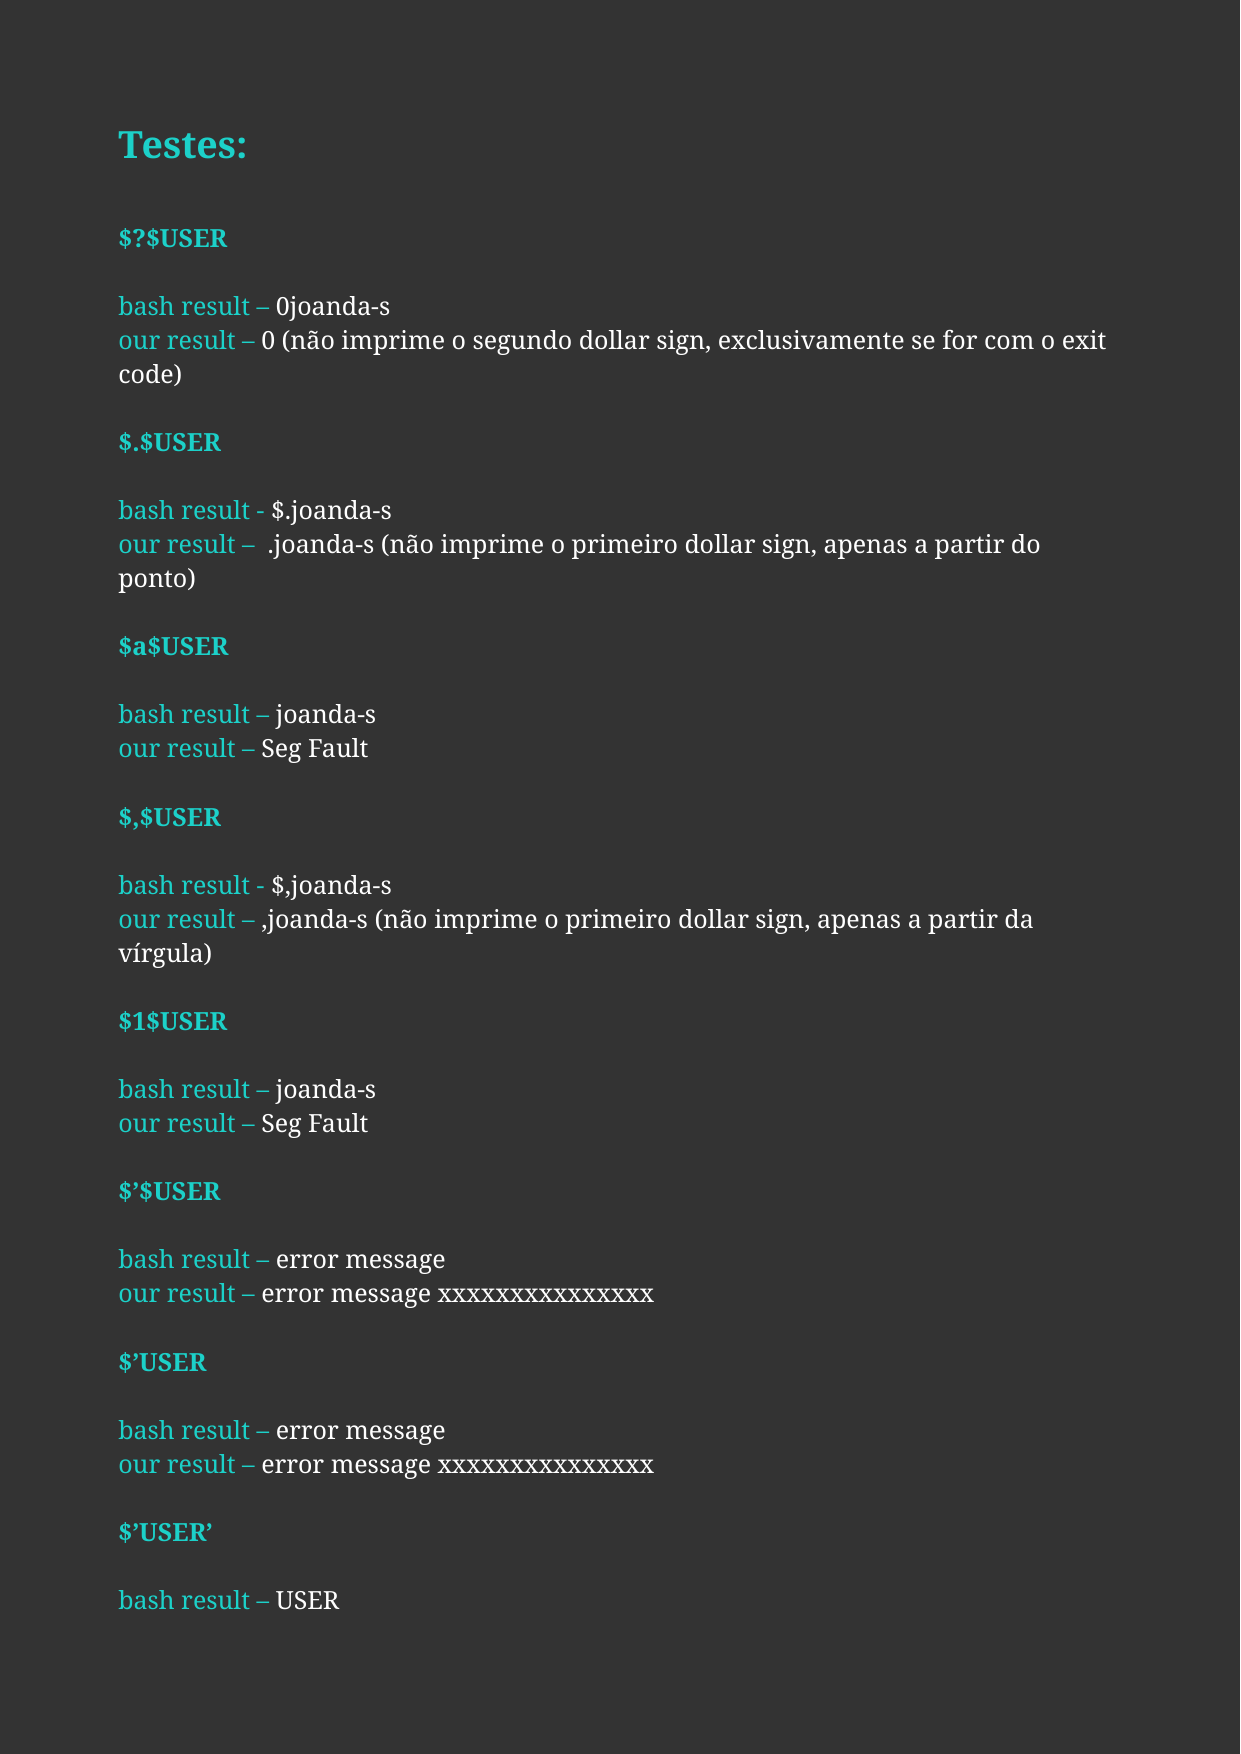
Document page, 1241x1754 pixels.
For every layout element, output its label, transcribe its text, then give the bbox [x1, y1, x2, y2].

text $,$USER [118, 799, 1122, 833]
text our result – ,joanda-s (não imprime o primeiro dollar sign, apenas a partir da vírgula) [118, 901, 1122, 969]
text $1$USER [118, 1004, 1122, 1038]
text bash result – joanda-s [118, 1072, 1122, 1106]
text $.$USER [118, 424, 1122, 459]
text bash result – joanda-s [118, 697, 1122, 731]
text $’$USER [118, 1174, 1122, 1208]
text $a$USER [118, 629, 1122, 663]
text bash result – USER [118, 1583, 1122, 1617]
text bash result - $,joanda-s [118, 867, 1122, 901]
text $’USER [118, 1344, 1122, 1378]
text bash result – error message [118, 1412, 1122, 1446]
text our result – .joanda-s (não imprime o primeiro dollar sign, apenas a partir do ponto) [118, 527, 1122, 595]
text Testes: $?$USER bash result – 0joanda-s our result – 0 (não imprime o segundo dollar sign, exclusivamente se for com o exit code) [118, 118, 1122, 391]
text bash result – error message [118, 1242, 1122, 1276]
text bash result - $.joanda-s [118, 493, 1122, 527]
text our result – Seg Fault [118, 731, 1122, 765]
text $’USER’ [118, 1514, 1122, 1549]
text our result – Seg Fault [118, 1106, 1122, 1140]
text our result – error message xxxxxxxxxxxxxxx [118, 1446, 1122, 1481]
text our result – error message xxxxxxxxxxxxxxx [118, 1276, 1122, 1310]
